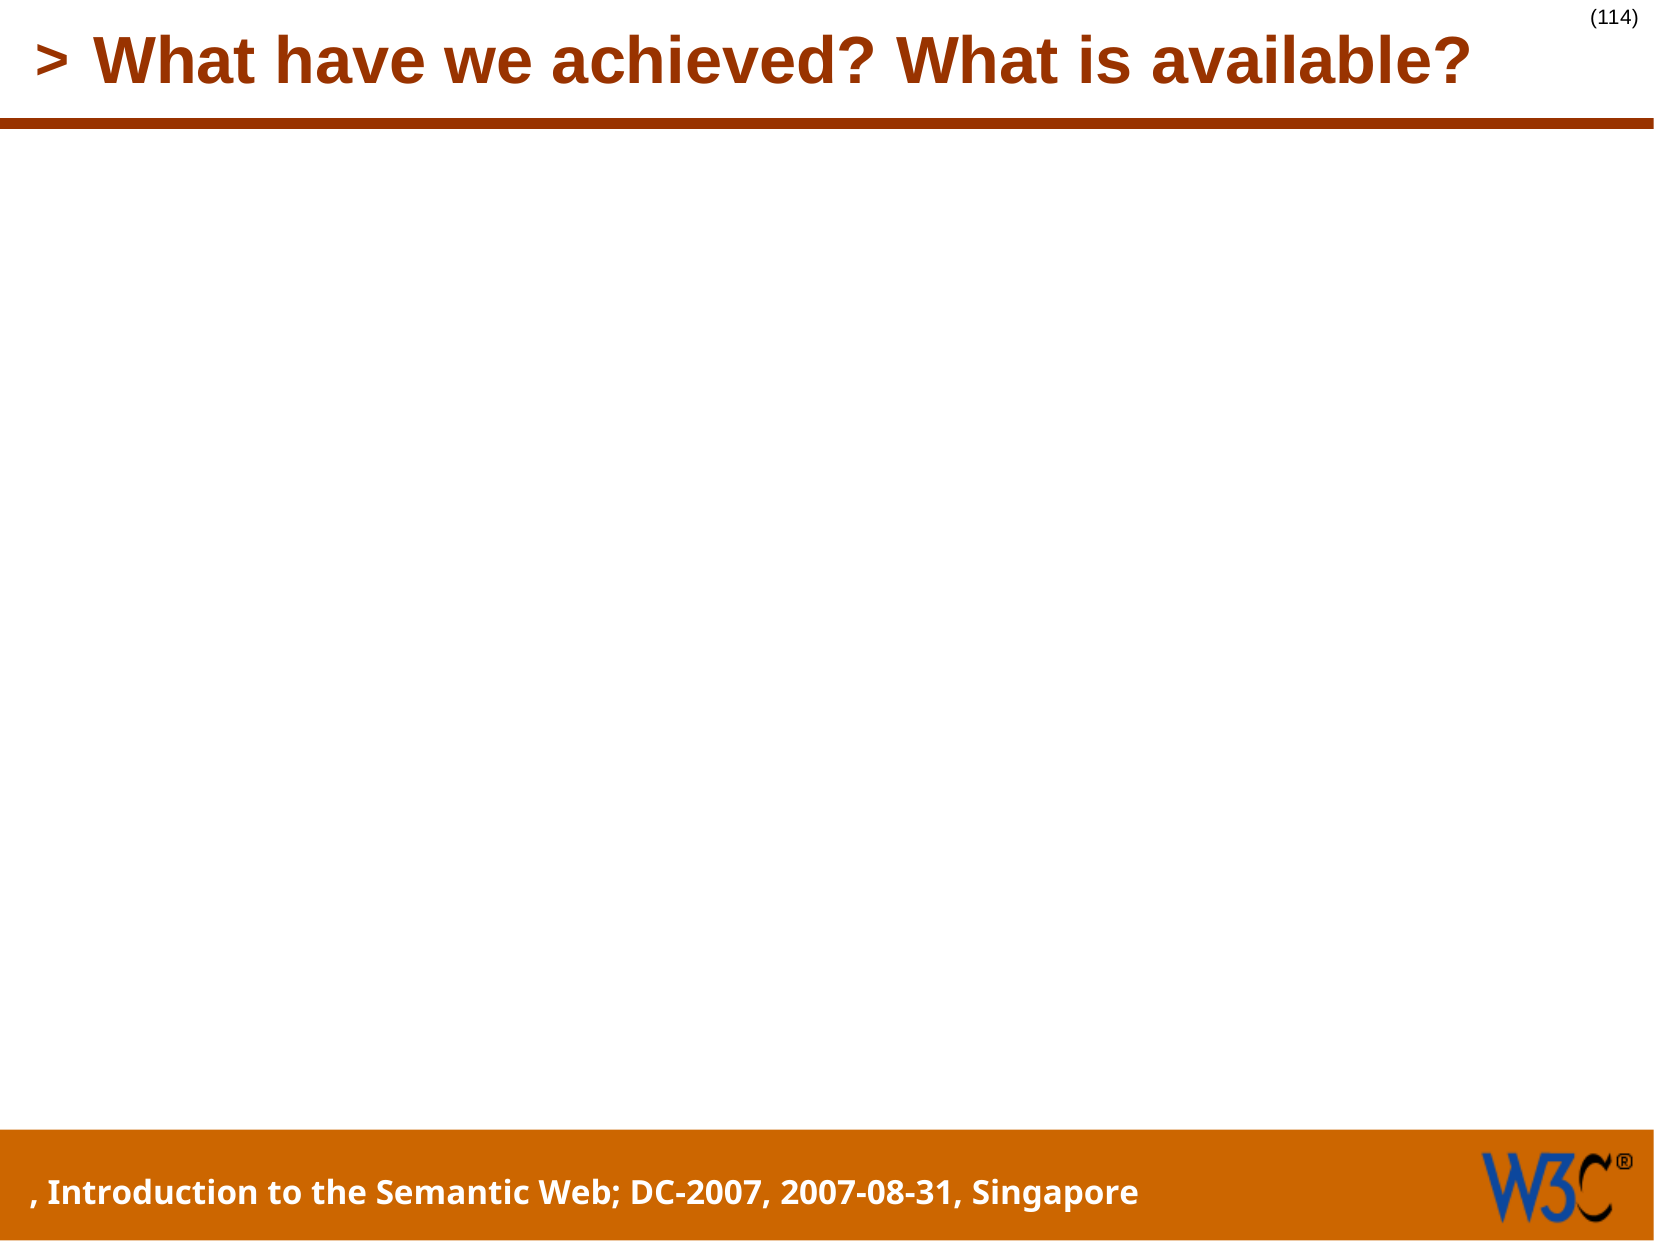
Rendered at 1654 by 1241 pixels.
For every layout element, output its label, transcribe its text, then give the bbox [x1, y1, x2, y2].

title What have we achieved? What is available? [93, 7, 1493, 111]
picture [1477, 1149, 1639, 1228]
